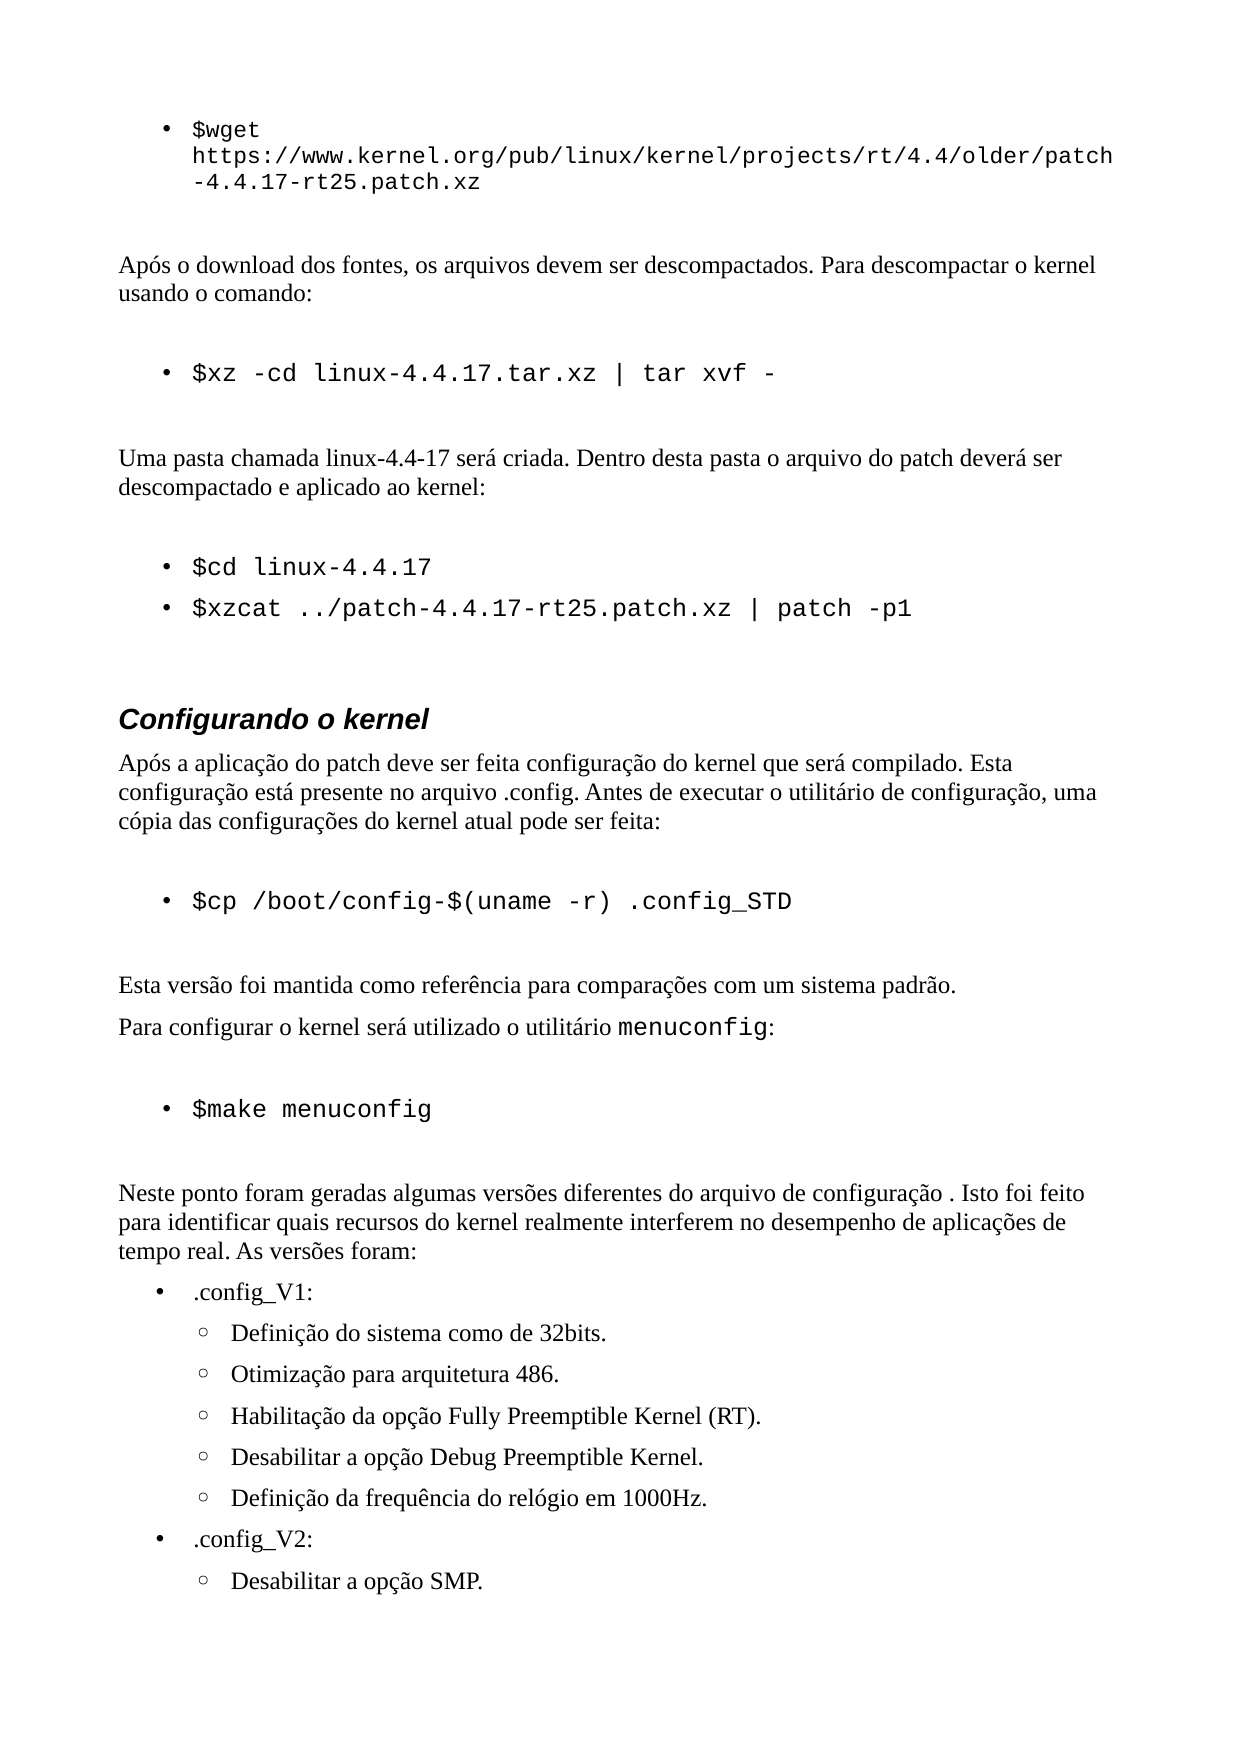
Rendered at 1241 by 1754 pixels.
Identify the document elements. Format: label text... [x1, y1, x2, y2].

list Habilitação da opção Fully Preemptible Kernel (RT). [193, 1401, 1122, 1429]
list $xzcat ../patch-4.4.17-rt25.patch.xz | patch -p1 [162, 595, 1122, 623]
text Para configurar o kernel será utilizado o utilitário menuconfig: [118, 1012, 1122, 1042]
text Após a aplicação do patch deve ser feita configuração do kernel que será compilado. Esta configuração está presente no arquivo .config. Antes de executar o utilitário de configuração, uma cópia das configurações do kernel atual pode ser feita: [118, 748, 1122, 834]
list .config_V2: [156, 1524, 1122, 1553]
text Uma pasta chamada linux-4.4-17 será criada. Dentro desta pasta o arquivo do patch deverá ser descompactado e aplicado ao kernel: [118, 443, 1122, 501]
list .config_V1: [156, 1277, 1122, 1306]
list $xz -cd linux-4.4.17.tar.xz | tar xvf - [162, 361, 1122, 389]
list $wget https://www.kernel.org/pub/linux/kernel/projects/rt/4.4/older/patch-4.4.17-rt25.patch.xz [162, 118, 1122, 196]
list Desabilitar a opção Debug Preemptible Kernel. [193, 1442, 1122, 1471]
list Definição da frequência do relógio em 1000Hz. [193, 1483, 1122, 1512]
text Neste ponto foram geradas algumas versões diferentes do arquivo de configuração . Isto foi feito para identificar quais recursos do kernel realmente interferem no desempenho de aplicações de tempo real. As versões foram: [118, 1178, 1122, 1264]
list $cd linux-4.4.17 [162, 554, 1122, 583]
text Após o download dos fontes, os arquivos devem ser descompactados. Para descompactar o kernel usando o comando: [118, 250, 1122, 307]
list Otimização para arquitetura 486. [193, 1359, 1122, 1388]
text Esta versão foi mantida como referência para comparações com um sistema padrão. [118, 970, 1122, 999]
subtitle Configurando o kernel [118, 702, 1122, 736]
list $cp /boot/config-$(uname -r) .config_STD [162, 888, 1122, 917]
list Desabilitar a opção SMP. [193, 1566, 1122, 1594]
list Definição do sistema como de 32bits. [193, 1318, 1122, 1347]
list $make menuconfig [162, 1096, 1122, 1124]
